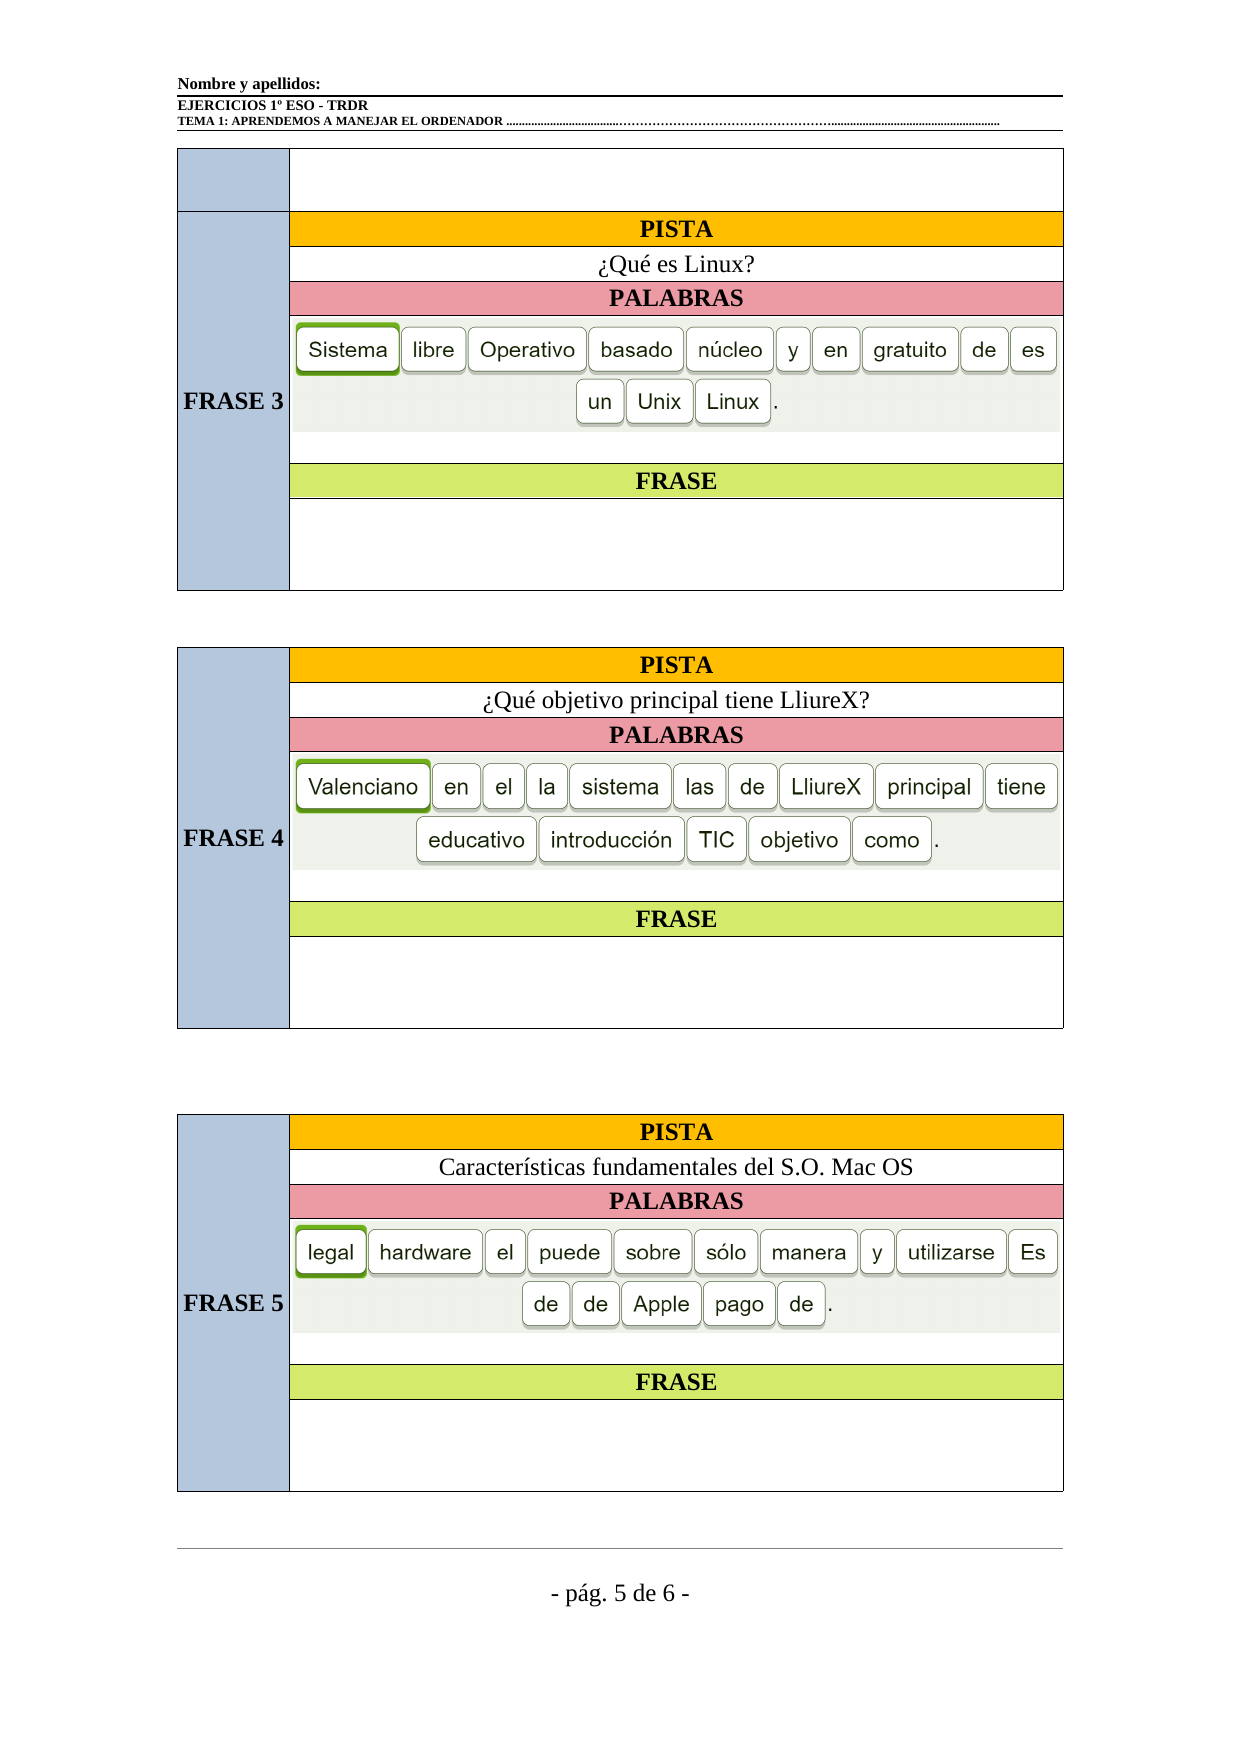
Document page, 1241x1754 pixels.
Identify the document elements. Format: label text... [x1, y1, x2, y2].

table_cell FRASE [290, 464, 1063, 497]
table_header PISTA [290, 1115, 1063, 1149]
table_cell [290, 149, 1063, 211]
table_header PISTA [290, 648, 1063, 682]
table_cell Características fundamentales del S.O. Mac OS [290, 1150, 1063, 1183]
picture [292, 318, 1060, 432]
table_cell ¿Qué objetivo principal tiene LliureX? [290, 683, 1063, 717]
table_cell [290, 1400, 1063, 1491]
picture [292, 1221, 1060, 1333]
table_header FRASE 3 [178, 212, 289, 590]
table_cell PALABRAS [290, 282, 1063, 315]
table_header FRASE 5 [178, 1115, 289, 1491]
table_header FRASE 4 [178, 648, 289, 1028]
table_cell PALABRAS [290, 718, 1063, 751]
table_header PISTA [290, 212, 1063, 246]
table_cell FRASE [290, 1365, 1063, 1399]
table_cell [290, 316, 1063, 463]
table_header [178, 149, 289, 211]
table_cell [290, 752, 1063, 901]
table_cell PALABRAS [290, 1185, 1063, 1218]
table_cell [290, 937, 1063, 1028]
table_cell ¿Qué es Linux? [290, 247, 1063, 281]
picture [292, 754, 1060, 870]
table_cell [290, 1219, 1063, 1364]
table_cell [290, 499, 1063, 590]
table_cell FRASE [290, 902, 1063, 936]
